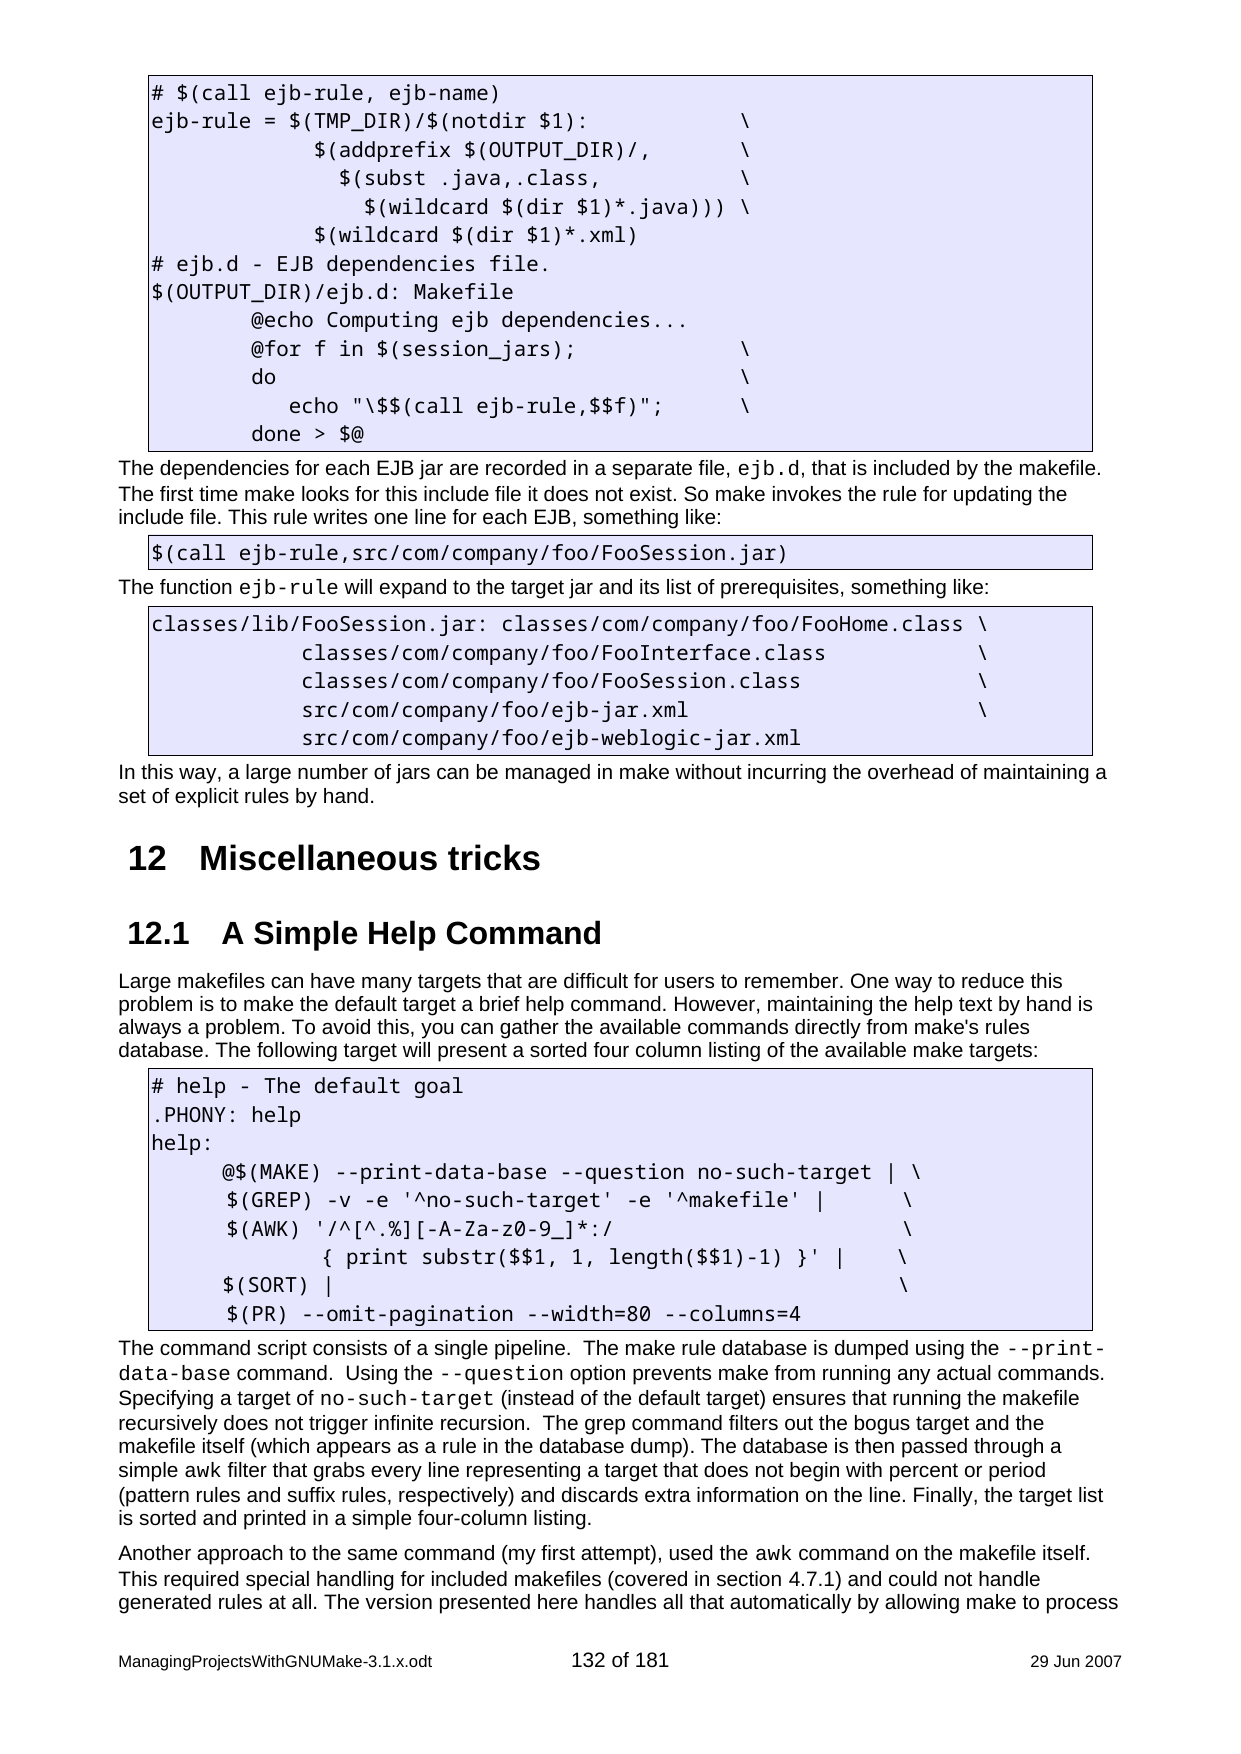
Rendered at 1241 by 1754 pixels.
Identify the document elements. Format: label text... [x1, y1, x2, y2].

text Large makefiles can have many targets that are difficult for users to remember. One way to reduce this problem is to make the default target a brief help command. However, maintaining the help text by hand is always a problem. To avoid this, you can gather the available commands directly from make's rules database. The following target will present a sorted four column listing of the available make targets: [118, 969, 1122, 1062]
text @$(MAKE) --print-data-base --question no-such-target | \ [149, 1154, 1092, 1182]
subtitle A Simple Help Command [118, 915, 1122, 951]
text The function ejb-rule will expand to the target jar and its list of prerequisites, something like: [118, 575, 1122, 600]
text $(addprefix $(OUTPUT_DIR)/, \ [149, 132, 1092, 160]
text classes/lib/FooSession.jar: classes/com/company/foo/FooHome.class \ [149, 607, 1092, 635]
text # ejb.d - EJB dependencies file. [149, 246, 1092, 274]
text .PHONY: help [149, 1097, 1092, 1125]
text classes/com/company/foo/FooSession.class \ [149, 663, 1092, 692]
text src/com/company/foo/ejb-jar.xml \ [149, 692, 1092, 720]
text @echo Computing ejb dependencies... [149, 302, 1092, 331]
text The command script consists of a single pipeline. The make rule database is dumped using the --print-data-base command. Using the --question option prevents make from running any actual commands. Specifying a target of no-such-target (instead of the default target) ensures that running the makefile recursively does not trigger infinite recursion. The grep command filters out the bogus target and the makefile itself (which appears as a rule in the database dump). The database is then passed through a simple awk filter that grabs every line representing a target that does not begin with percent or period (pattern rules and suffix rules, respectively) and discards extra information on the line. Finally, the target list is sorted and printed in a simple four-column listing. [118, 1337, 1122, 1530]
text $(wildcard $(dir $1)*.xml) [149, 217, 1092, 246]
text $(subst .java,.class, \ [149, 160, 1092, 189]
text $(AWK) '/^[^.%][-A-Za-z0-9_]*:/ \ [149, 1211, 1092, 1239]
text $(SORT) | \ [149, 1267, 1092, 1296]
text $(GREP) -v -e '^no-such-target' -e '^makefile' | \ [149, 1182, 1092, 1211]
text Another approach to the same command (my first attempt), used the awk command on the makefile itself. This required special handling for included makefiles (covered in section 4.7.1) and could not handle generated rules at all. The version presented here handles all that automatically by allowing make to process [118, 1542, 1122, 1613]
text echo "\$$(call ejb-rule,$$f)"; \ [149, 388, 1092, 416]
text src/com/company/foo/ejb-weblogic-jar.xml [149, 720, 1092, 755]
text $(PR) --omit-pagination --width=80 --columns=4 [149, 1296, 1092, 1330]
text done > $@ [149, 416, 1092, 451]
text classes/com/company/foo/FooInterface.class \ [149, 635, 1092, 663]
text $(call ejb-rule,src/com/company/foo/FooSession.jar) [149, 536, 1092, 569]
text The dependencies for each EJB jar are recorded in a separate file, ejb.d, that is included by the makefile. The first time make looks for this include file it does not exist. So make invokes the rule for updating the include file. This rule writes one line for each EJB, something like: [118, 457, 1122, 528]
text @for f in $(session_jars); \ [149, 331, 1092, 359]
text do \ [149, 359, 1092, 388]
text ejb-rule = $(TMP_DIR)/$(notdir $1): \ [149, 103, 1092, 132]
text { print substr($$1, 1, length($$1)-1) }' | \ [149, 1239, 1092, 1267]
text help: [149, 1125, 1092, 1154]
text $(OUTPUT_DIR)/ejb.d: Makefile [149, 274, 1092, 302]
subtitle Miscellaneous tricks [118, 838, 1122, 877]
text In this way, a large number of jars can be managed in make without incurring the overhead of maintaining a set of explicit rules by hand. [118, 761, 1122, 807]
text # $(call ejb-rule, ejb-name) [149, 76, 1092, 103]
text # help - The default goal [149, 1069, 1092, 1097]
text $(wildcard $(dir $1)*.java))) \ [149, 189, 1092, 217]
